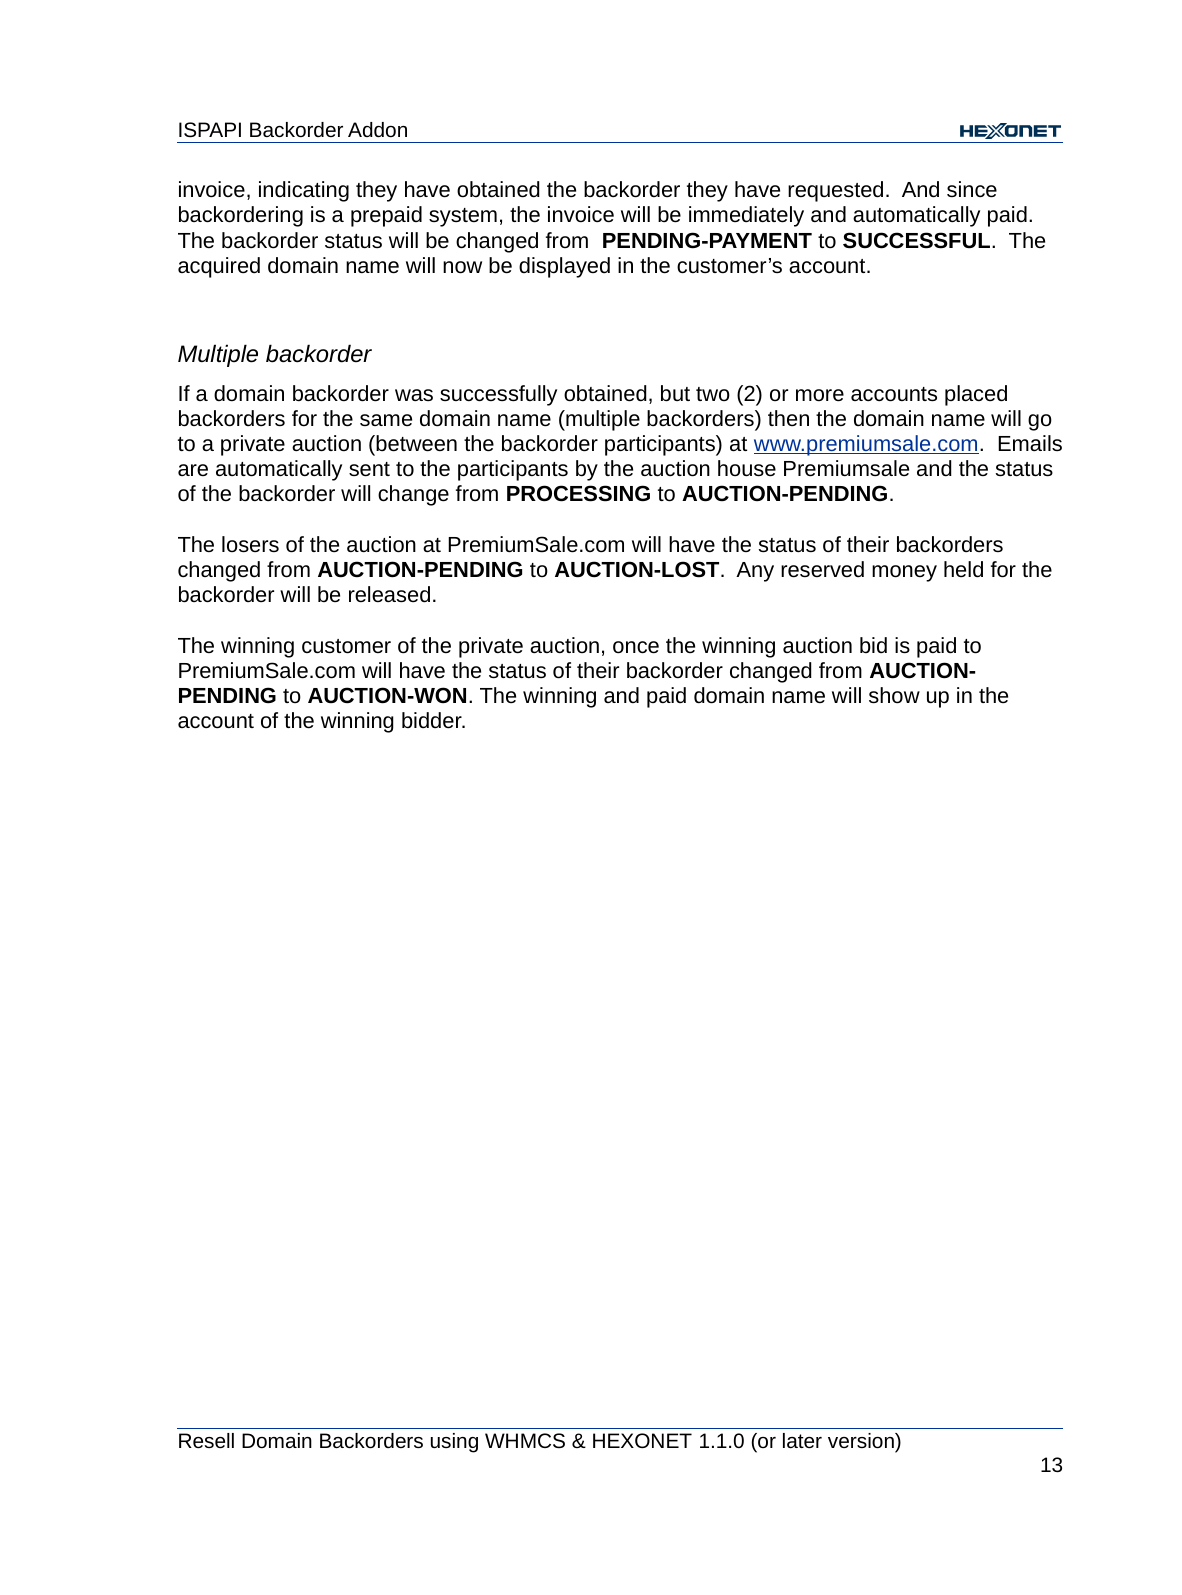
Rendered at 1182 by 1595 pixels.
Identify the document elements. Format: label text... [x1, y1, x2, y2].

text If a domain backorder was successfully obtained, but two (2) or more accounts placed backorders for the same domain name (multiple backorders) then the domain name will go to a private auction (between the backorder participants) at www.premiumsale.com. Emails are automatically sent to the participants by the auction house Premiumsale and the status of the backorder will change from PROCESSING to AUCTION-PENDING. The losers of the auction at PremiumSale.com will have the status of their backorders changed from AUCTION-PENDING to AUCTION-LOST. Any reserved money held for the backorder will be released. The winning customer of the private auction, once the winning auction bid is paid to PremiumSale.com will have the status of their backorder changed from AUCTION-PENDING to AUCTION-WON. The winning and paid domain name will show up in the account of the winning bidder. [177, 381, 1063, 733]
subtitle Multiple backorder [177, 341, 1063, 368]
picture [959, 122, 1062, 140]
text invoice, indicating they have obtained the backorder they have requested. And since backordering is a prepaid system, the invoice will be immediately and automatically paid. The backorder status will be changed from PENDING-PAYMENT to SUCCESSFUL. The acquired domain name will now be displayed in the customer’s account. [177, 177, 1063, 278]
